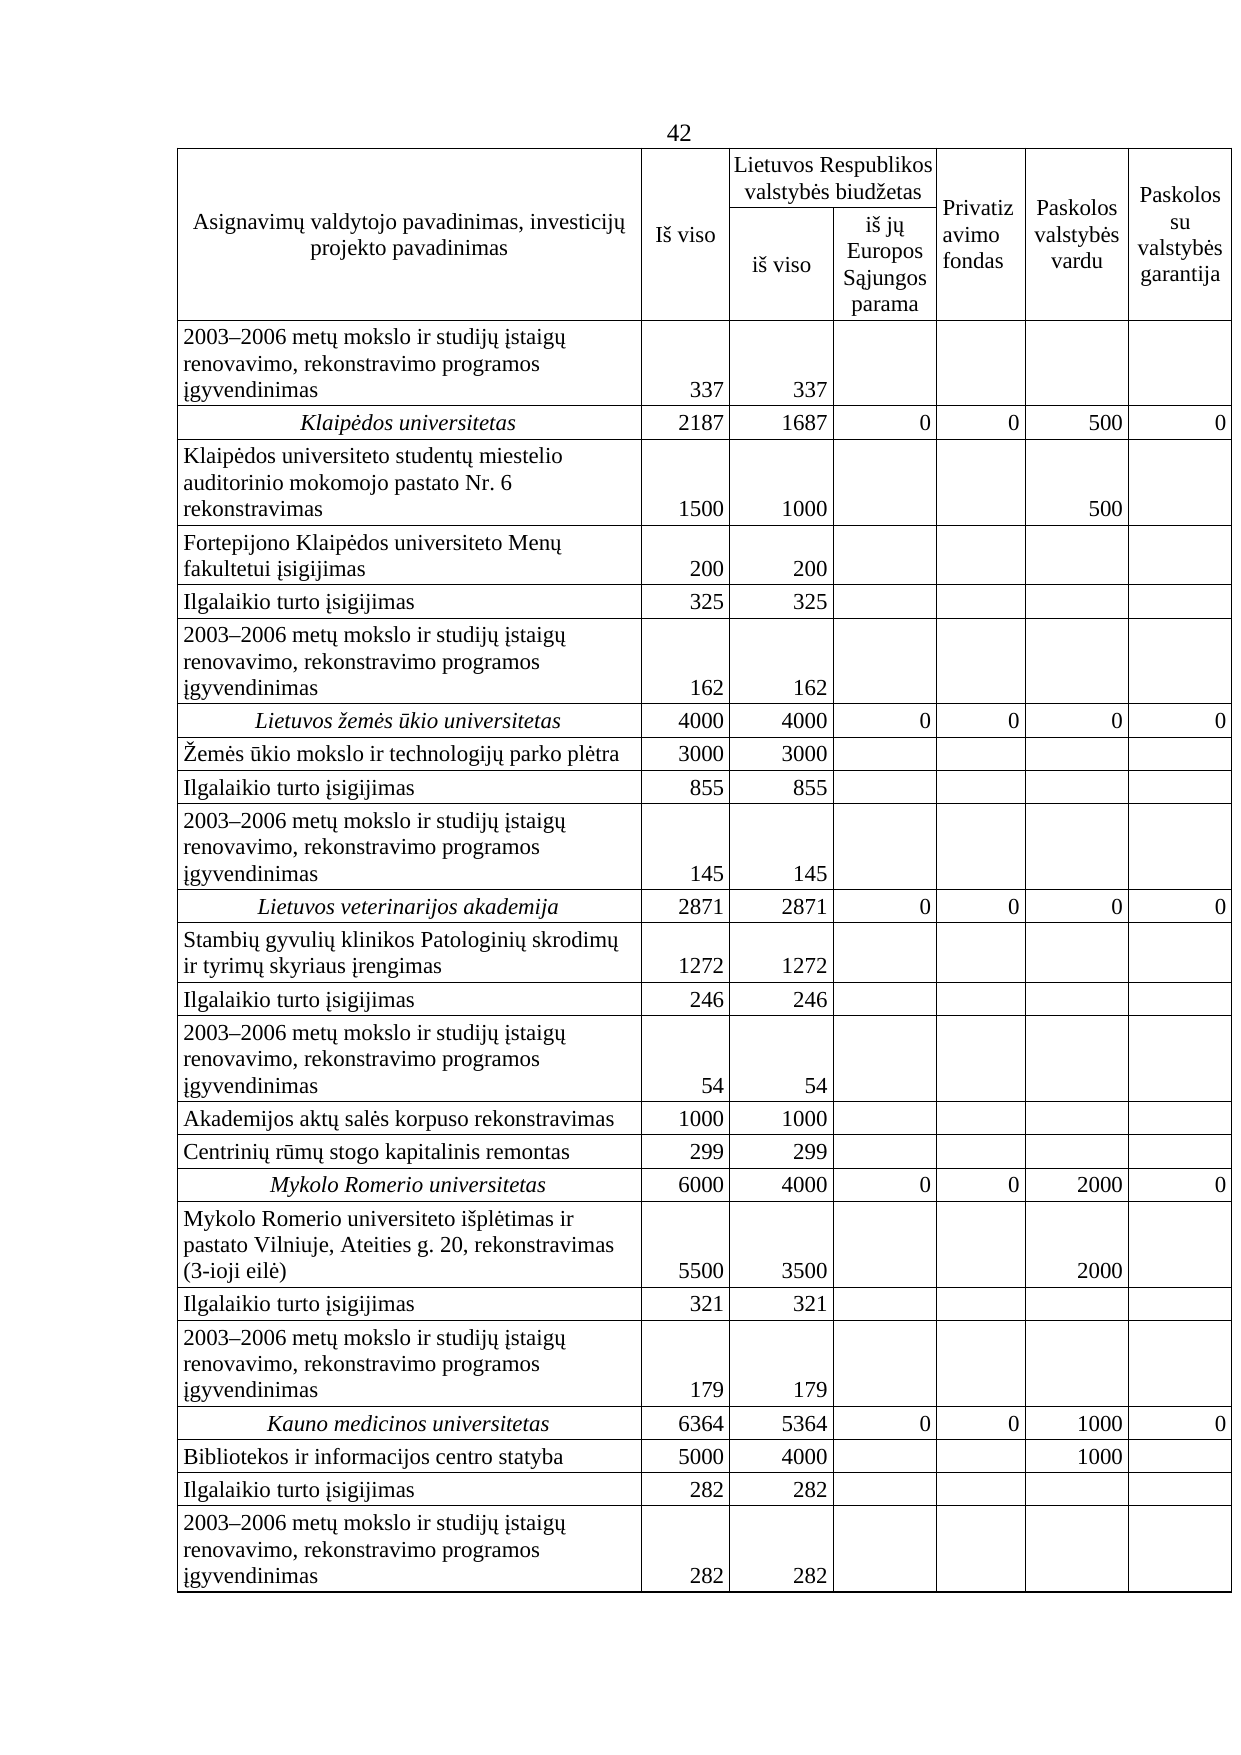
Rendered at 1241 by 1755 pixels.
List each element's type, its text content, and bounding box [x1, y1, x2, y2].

table_cell Klaipėdos universiteto studentų miestelio auditorinio mokomojo pastato Nr. 6 rekonstravimas [178, 440, 641, 524]
table_cell 1000 [1026, 1440, 1128, 1472]
table_cell 1000 [730, 1102, 833, 1134]
table_cell [834, 738, 936, 770]
table_cell [834, 1288, 936, 1320]
table_cell [937, 619, 1025, 703]
table_cell [1129, 1321, 1231, 1406]
table_cell 0 [834, 890, 936, 922]
table_cell 3500 [730, 1202, 833, 1287]
table_cell [834, 804, 936, 889]
table_cell 855 [642, 771, 729, 803]
table_cell [1129, 1473, 1231, 1505]
table_cell [834, 321, 936, 405]
table_cell [834, 1135, 936, 1167]
table_cell [1026, 923, 1128, 982]
table_cell [1129, 1102, 1231, 1134]
table_cell [1026, 771, 1128, 803]
table_cell [1129, 1440, 1231, 1472]
table_cell [1026, 804, 1128, 889]
table_cell 337 [730, 321, 833, 405]
table_cell iš viso [730, 208, 833, 319]
table_cell [834, 1473, 936, 1505]
table_cell 0 [834, 704, 936, 737]
table_cell [834, 1440, 936, 1472]
table_cell 246 [642, 983, 729, 1015]
table_cell [1026, 983, 1128, 1015]
table_cell 855 [730, 771, 833, 803]
table_cell [834, 1102, 936, 1134]
table_cell Ilgalaikio turto įsigijimas [178, 585, 641, 617]
table_cell 0 [937, 704, 1025, 737]
table_cell [937, 738, 1025, 770]
table_cell 1000 [730, 440, 833, 524]
table_cell 299 [642, 1135, 729, 1167]
table_cell [834, 526, 936, 584]
table_cell Akademijos aktų salės korpuso rekonstravimas [178, 1102, 641, 1134]
table_cell [1026, 738, 1128, 770]
table_cell 179 [730, 1321, 833, 1406]
table_cell Lietuvos žemės ūkio universitetas [178, 704, 641, 737]
table_cell [937, 1440, 1025, 1472]
table_cell 2003–2006 metų mokslo ir studijų įstaigų renovavimo, rekonstravimo programos įgyvendinimas [178, 804, 641, 889]
table_cell 2187 [642, 406, 729, 439]
table_cell [937, 1288, 1025, 1320]
table_cell Ilgalaikio turto įsigijimas [178, 1473, 641, 1505]
table_cell 0 [937, 890, 1025, 922]
table_cell Lietuvos veterinarijos akademija [178, 890, 641, 922]
table_cell 4000 [642, 704, 729, 737]
table_header Privatizavimo fondas [937, 149, 1025, 319]
table_cell [937, 1135, 1025, 1167]
table_cell [834, 1506, 936, 1591]
table_cell 4000 [730, 1440, 833, 1472]
table_cell [937, 923, 1025, 982]
table_cell Centrinių rūmų stogo kapitalinis remontas [178, 1135, 641, 1167]
table_cell [1129, 321, 1231, 405]
table_cell Ilgalaikio turto įsigijimas [178, 771, 641, 803]
table_cell 500 [1026, 440, 1128, 524]
table_cell 5000 [642, 1440, 729, 1472]
table_cell 0 [937, 1169, 1025, 1201]
table_cell [1026, 321, 1128, 405]
table_cell 0 [1129, 1407, 1231, 1439]
table_cell Mykolo Romerio universitetas [178, 1169, 641, 1201]
table_cell 1500 [642, 440, 729, 524]
table_cell 5364 [730, 1407, 833, 1439]
table_cell 0 [1129, 704, 1231, 737]
table_header Asignavimų valdytojo pavadinimas, investicijų projekto pavadinimas [178, 149, 641, 319]
table_cell [937, 1321, 1025, 1406]
table_cell Klaipėdos universitetas [178, 406, 641, 439]
table_cell [1026, 1288, 1128, 1320]
table_cell 2003–2006 metų mokslo ir studijų įstaigų renovavimo, rekonstravimo programos įgyvendinimas [178, 1016, 641, 1101]
table_cell [1026, 1321, 1128, 1406]
table_header Paskolos su valstybės garantija [1129, 149, 1231, 319]
table_cell 0 [1129, 890, 1231, 922]
table_cell [1026, 1506, 1128, 1591]
table_cell [1129, 526, 1231, 584]
table_cell 1000 [642, 1102, 729, 1134]
table_cell 2003–2006 metų mokslo ir studijų įstaigų renovavimo, rekonstravimo programos įgyvendinimas [178, 1321, 641, 1406]
table_cell [1129, 804, 1231, 889]
table_cell [834, 983, 936, 1015]
table_cell Mykolo Romerio universiteto išplėtimas ir pastato Vilniuje, Ateities g. 20, rekonstravimas (3-ioji eilė) [178, 1202, 641, 1287]
table_cell 145 [730, 804, 833, 889]
table_cell 1687 [730, 406, 833, 439]
table_cell [1129, 983, 1231, 1015]
table_cell [1026, 526, 1128, 584]
table_cell 0 [1026, 704, 1128, 737]
table_cell 337 [642, 321, 729, 405]
table_cell 3000 [642, 738, 729, 770]
table_cell [834, 923, 936, 982]
table_cell 4000 [730, 1169, 833, 1201]
table_cell 282 [642, 1473, 729, 1505]
table_cell [937, 526, 1025, 584]
table_cell [834, 1202, 936, 1287]
table_cell 3000 [730, 738, 833, 770]
table_cell 54 [730, 1016, 833, 1101]
table_cell 321 [730, 1288, 833, 1320]
table_cell 2871 [642, 890, 729, 922]
table_cell 5500 [642, 1202, 729, 1287]
table_cell Bibliotekos ir informacijos centro statyba [178, 1440, 641, 1472]
table_cell 1000 [1026, 1407, 1128, 1439]
table_cell 282 [730, 1506, 833, 1591]
table_cell 325 [730, 585, 833, 617]
table_cell [937, 1016, 1025, 1101]
table_cell 299 [730, 1135, 833, 1167]
table_cell [937, 771, 1025, 803]
table_cell 2003–2006 metų mokslo ir studijų įstaigų renovavimo, rekonstravimo programos įgyvendinimas [178, 321, 641, 405]
table_cell 0 [834, 406, 936, 439]
table_cell Žemės ūkio mokslo ir technologijų parko plėtra [178, 738, 641, 770]
table_cell [937, 440, 1025, 524]
table_cell 282 [730, 1473, 833, 1505]
table_cell [1129, 923, 1231, 982]
table_cell [937, 585, 1025, 617]
table_cell 1272 [730, 923, 833, 982]
table_cell 179 [642, 1321, 729, 1406]
table_cell 145 [642, 804, 729, 889]
table_cell 500 [1026, 406, 1128, 439]
table_cell 162 [642, 619, 729, 703]
table_cell 0 [1026, 890, 1128, 922]
table_cell 0 [937, 406, 1025, 439]
table_cell [1026, 1102, 1128, 1134]
table_cell 0 [834, 1169, 936, 1201]
table_cell 0 [834, 1407, 936, 1439]
table_cell [1026, 1135, 1128, 1167]
table_cell [834, 771, 936, 803]
table_cell [1129, 1135, 1231, 1167]
table_cell 0 [1129, 406, 1231, 439]
table_cell [1026, 1016, 1128, 1101]
table_cell 54 [642, 1016, 729, 1101]
table_cell [937, 1473, 1025, 1505]
table_cell [937, 1202, 1025, 1287]
table_cell [937, 1102, 1025, 1134]
table_header Lietuvos Respublikos valstybės biudžetas [730, 149, 936, 207]
table_cell 2003–2006 metų mokslo ir studijų įstaigų renovavimo, rekonstravimo programos įgyvendinimas [178, 619, 641, 703]
table_cell [834, 619, 936, 703]
table_cell Fortepijono Klaipėdos universiteto Menų fakultetui įsigijimas [178, 526, 641, 584]
table_cell 2003–2006 metų mokslo ir studijų įstaigų renovavimo, rekonstravimo programos įgyvendinimas [178, 1506, 641, 1591]
table_cell 0 [937, 1407, 1025, 1439]
table_cell 325 [642, 585, 729, 617]
table_cell [937, 1506, 1025, 1591]
table_cell 4000 [730, 704, 833, 737]
table_cell 282 [642, 1506, 729, 1591]
table_cell [1129, 1016, 1231, 1101]
table_cell 200 [730, 526, 833, 584]
table_cell 2871 [730, 890, 833, 922]
table_cell Kauno medicinos universitetas [178, 1407, 641, 1439]
table_cell [1026, 1473, 1128, 1505]
table_cell [834, 585, 936, 617]
table_cell 200 [642, 526, 729, 584]
table_cell 6364 [642, 1407, 729, 1439]
table_cell [937, 983, 1025, 1015]
table_cell [1129, 1506, 1231, 1591]
table_header Iš viso [642, 149, 729, 319]
table_cell [1129, 440, 1231, 524]
table_cell [1026, 619, 1128, 703]
table_cell [1129, 619, 1231, 703]
table_cell 0 [1129, 1169, 1231, 1201]
table_cell [1129, 1288, 1231, 1320]
table_cell 321 [642, 1288, 729, 1320]
table_header Paskolos valstybės vardu [1026, 149, 1128, 319]
table_cell [834, 1321, 936, 1406]
table_cell Ilgalaikio turto įsigijimas [178, 1288, 641, 1320]
table_cell 162 [730, 619, 833, 703]
table_cell iš jų Europos Sąjungos parama [834, 208, 936, 319]
table_cell Stambių gyvulių klinikos Patologinių skrodimų ir tyrimų skyriaus įrengimas [178, 923, 641, 982]
table_cell [834, 1016, 936, 1101]
table_cell [1129, 738, 1231, 770]
table_cell 6000 [642, 1169, 729, 1201]
table_cell [1026, 585, 1128, 617]
table_cell [834, 440, 936, 524]
table_cell 246 [730, 983, 833, 1015]
table_cell [937, 321, 1025, 405]
table_cell [1129, 585, 1231, 617]
table_cell 2000 [1026, 1169, 1128, 1201]
table_cell 2000 [1026, 1202, 1128, 1287]
table_cell [1129, 771, 1231, 803]
table_cell Ilgalaikio turto įsigijimas [178, 983, 641, 1015]
table_cell [937, 804, 1025, 889]
table_cell [1129, 1202, 1231, 1287]
table_cell 1272 [642, 923, 729, 982]
